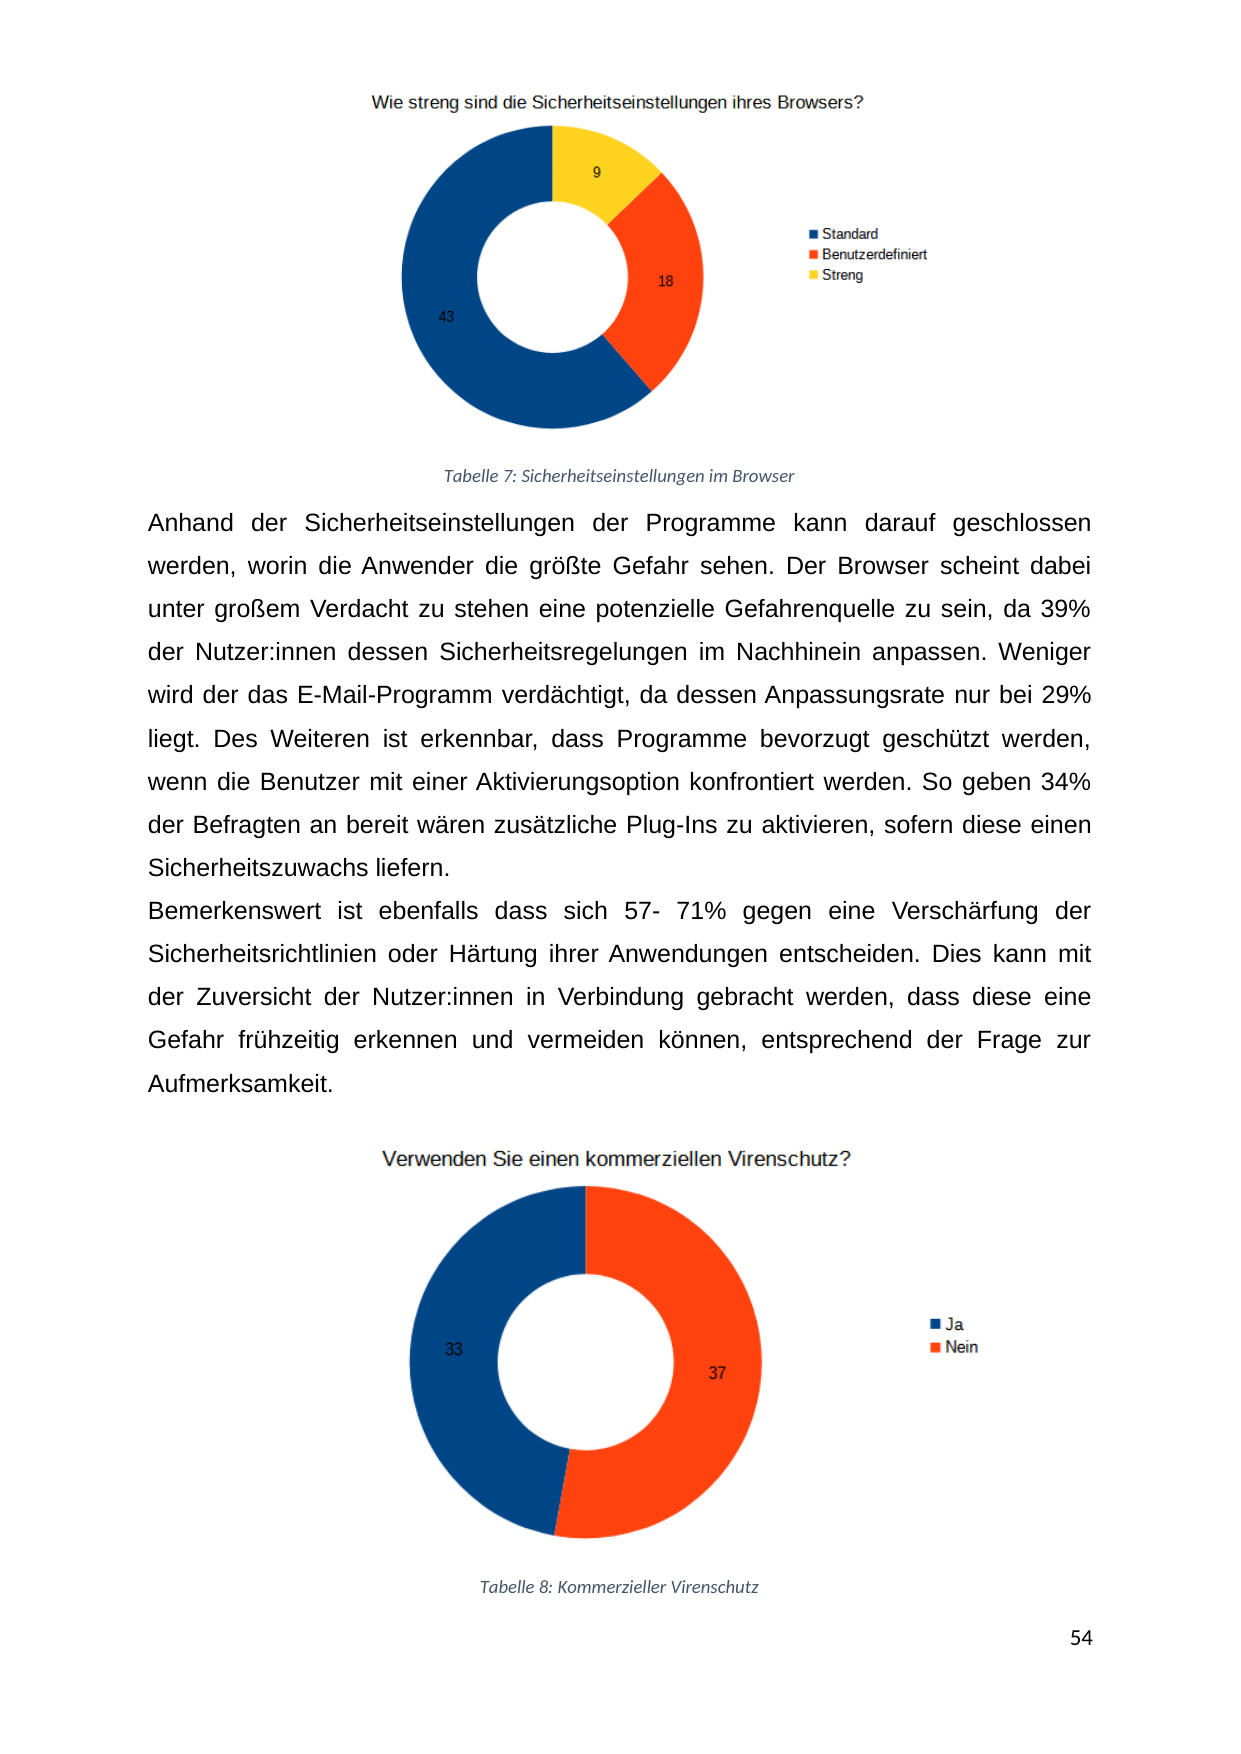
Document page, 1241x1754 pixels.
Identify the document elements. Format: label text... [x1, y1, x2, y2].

text Tabelle 8: Kommerzieller Virenschutz [148, 1575, 1093, 1598]
text Tabelle 7: Sicherheitseinstellungen im Browser [148, 464, 1093, 487]
text Anhand der Sicherheitseinstellungen der Programme kann darauf geschlossen werden, worin die Anwender die größte Gefahr sehen. Der Browser scheint dabei unter großem Verdacht zu stehen eine potenzielle Gefahrenquelle zu sein, da 39% der Nutzer:innen dessen Sicherheitsregelungen im Nachhinein anpassen. Weniger wird der das E-Mail-Programm verdächtigt, da dessen Anpassungsrate nur bei 29% liegt. Des Weiteren ist erkennbar, dass Programme bevorzugt geschützt werden, wenn die Benutzer mit einer Aktivierungsoption konfrontiert werden. So geben 34% der Befragten an bereit wären zusätzliche Plug-Ins zu aktivieren, sofern diese einen Sicherheitszuwachs liefern. Bemerkenswert ist ebenfalls dass sich 57- 71% gegen eine Verschärfung der Sicherheitsrichtlinien oder Härtung ihrer Anwendungen entscheiden. Dies kann mit der Zuversicht der Nutzer:innen in Verbindung gebracht werden, dass diese eine Gefahr frühzeitig erkennen und vermeiden können, entsprechend der Frage zur Aufmerksamkeit. [148, 508, 1093, 1097]
